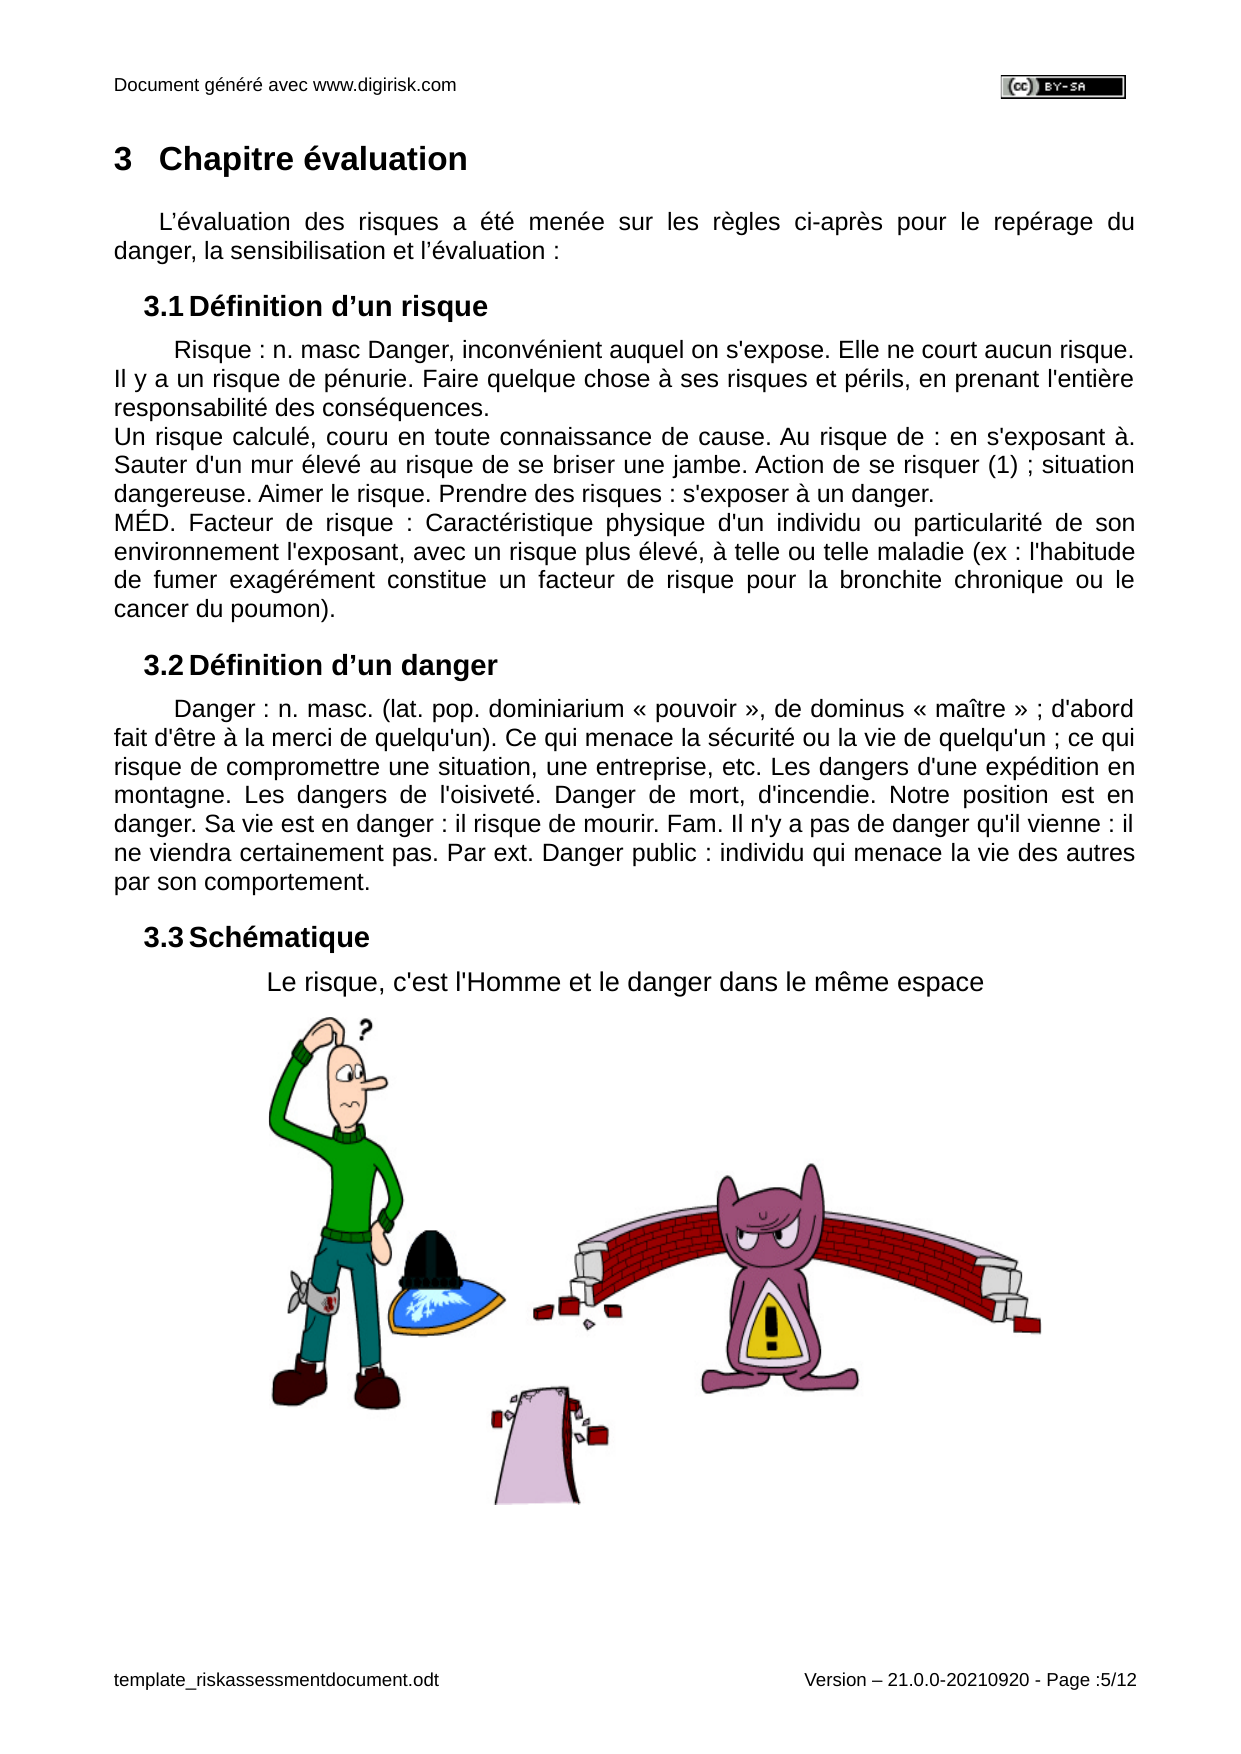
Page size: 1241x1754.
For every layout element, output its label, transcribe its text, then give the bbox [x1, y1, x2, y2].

subtitle Schématique [143, 920, 1137, 954]
picture [1000, 75, 1126, 99]
text Danger : n. masc. (lat. pop. dominiarium « pouvoir », de dominus « maître » ; d'abord fait d'être à la merci de quelqu'un). Ce qui menace la sécurité ou la vie de quelqu'un ; ce qui risque de compromettre une situation, une entreprise, etc. Les dangers d'une expédition en montagne. Les dangers de l'oisiveté. Danger de mort, d'incendie. Notre position est en danger. Sa vie est en danger : il risque de mourir. Fam. Il n'y a pas de danger qu'il vienne : il ne viendra certainement pas. Par ext. Danger public : individu qui menace la vie des autres par son comportement. [114, 694, 1137, 895]
picture [268, 1017, 1042, 1505]
text MÉD. Facteur de risque : Caractéristique physique d'un individu ou particularité de son environnement l'exposant, avec un risque plus élevé, à telle ou telle maladie (ex : l'habitude de fumer exagérément constitue un facteur de risque pour la bronchite chronique ou le cancer du poumon). [114, 508, 1137, 623]
subtitle Chapitre évaluation [114, 139, 1137, 177]
text Un risque calculé, couru en toute connaissance de cause. Au risque de : en s'exposant à. Sauter d'un mur élevé au risque de se briser une jambe. Action de se risquer (1) ; situation dangereuse. Aimer le risque. Prendre des risques : s'exposer à un danger. [114, 422, 1137, 508]
text Le risque, c'est l'Homme et le danger dans le même espace [114, 966, 1137, 997]
subtitle Définition d’un risque [143, 289, 1137, 323]
text L’évaluation des risques a été menée sur les règles ci-après pour le repérage du danger, la sensibilisation et l’évaluation : [114, 207, 1137, 264]
text Risque : n. masc Danger, inconvénient auquel on s'expose. Elle ne court aucun risque. Il y a un risque de pénurie. Faire quelque chose à ses risques et périls, en prenant l'entière responsabilité des conséquences. [114, 335, 1137, 422]
subtitle Définition d’un danger [143, 648, 1137, 681]
